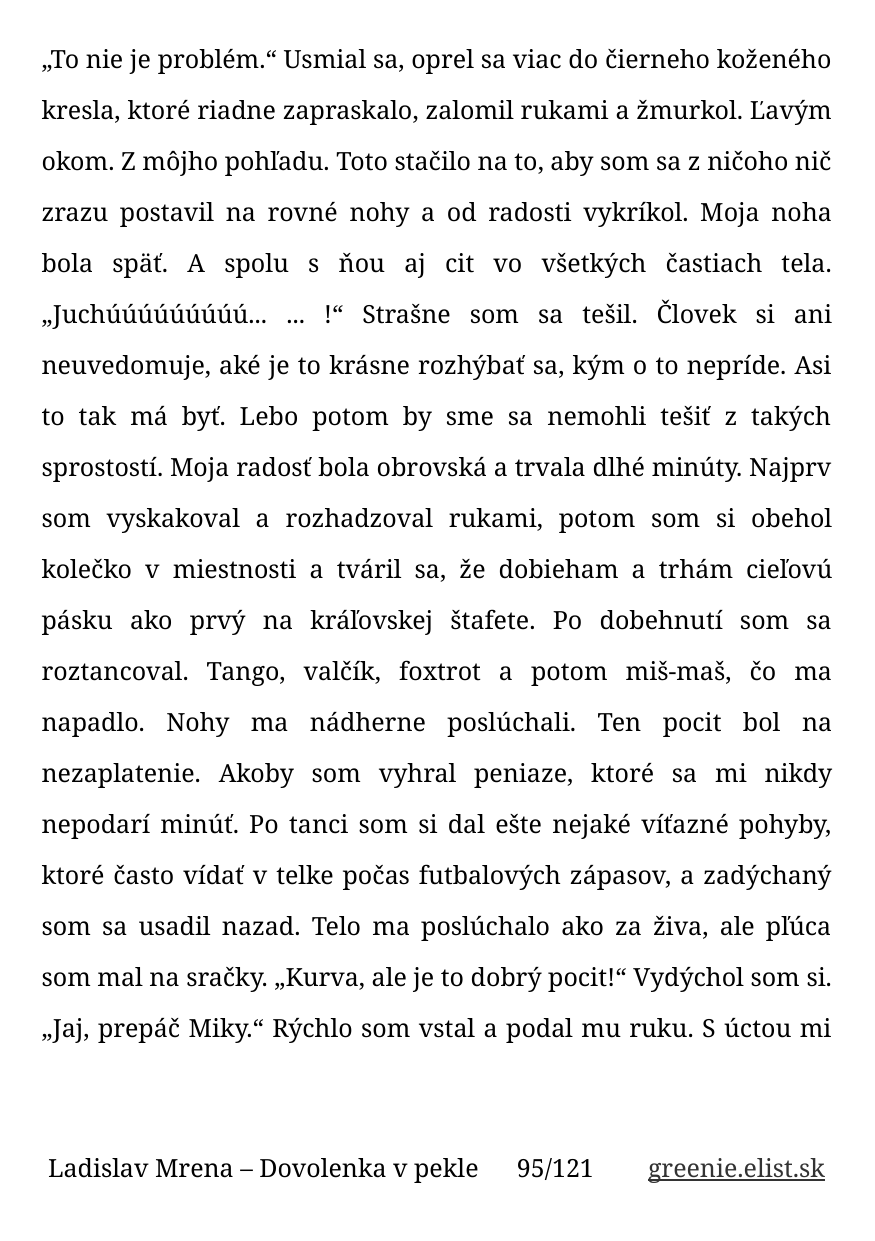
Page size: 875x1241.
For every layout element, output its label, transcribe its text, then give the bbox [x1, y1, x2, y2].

text „To nie je problém.“ Usmial sa, oprel sa viac do čierneho koženého kresla, ktoré riadne zapraskalo, zalomil rukami a žmurkol. Ľavým okom. Z môjho pohľadu. Toto stačilo na to, aby som sa z ničoho nič zrazu postavil na rovné nohy a od radosti vykríkol. Moja noha bola späť. A spolu s ňou aj cit vo všetkých častiach tela. „Juchúúúúúúúúú... ... !“ Strašne som sa tešil. Človek si ani neuvedomuje, aké je to krásne rozhýbať sa, kým o to nepríde. Asi to tak má byť. Lebo potom by sme sa nemohli tešiť z takých sprostostí. Moja radosť bola obrovská a trvala dlhé minúty. Najprv som vyskakoval a rozhadzoval rukami, potom som si obehol kolečko v miestnosti a tváril sa, že dobieham a trhám cieľovú pásku ako prvý na kráľovskej štafete. Po dobehnutí som sa roztancoval. Tango, valčík, foxtrot a potom miš-maš, čo ma napadlo. Nohy ma nádherne poslúchali. Ten pocit bol na nezaplatenie. Akoby som vyhral peniaze, ktoré sa mi nikdy nepodarí minúť. Po tanci som si dal ešte nejaké víťazné pohyby, ktoré často vídať v telke počas futbalových zápasov, a zadýchaný som sa usadil nazad. Telo ma poslúchalo ako za živa, ale pľúca som mal na sračky. „Kurva, ale je to dobrý pocit!“ Vydýchol som si. „Jaj, prepáč Miky.“ Rýchlo som vstal a podal mu ruku. S úctou mi [41, 41, 833, 1045]
